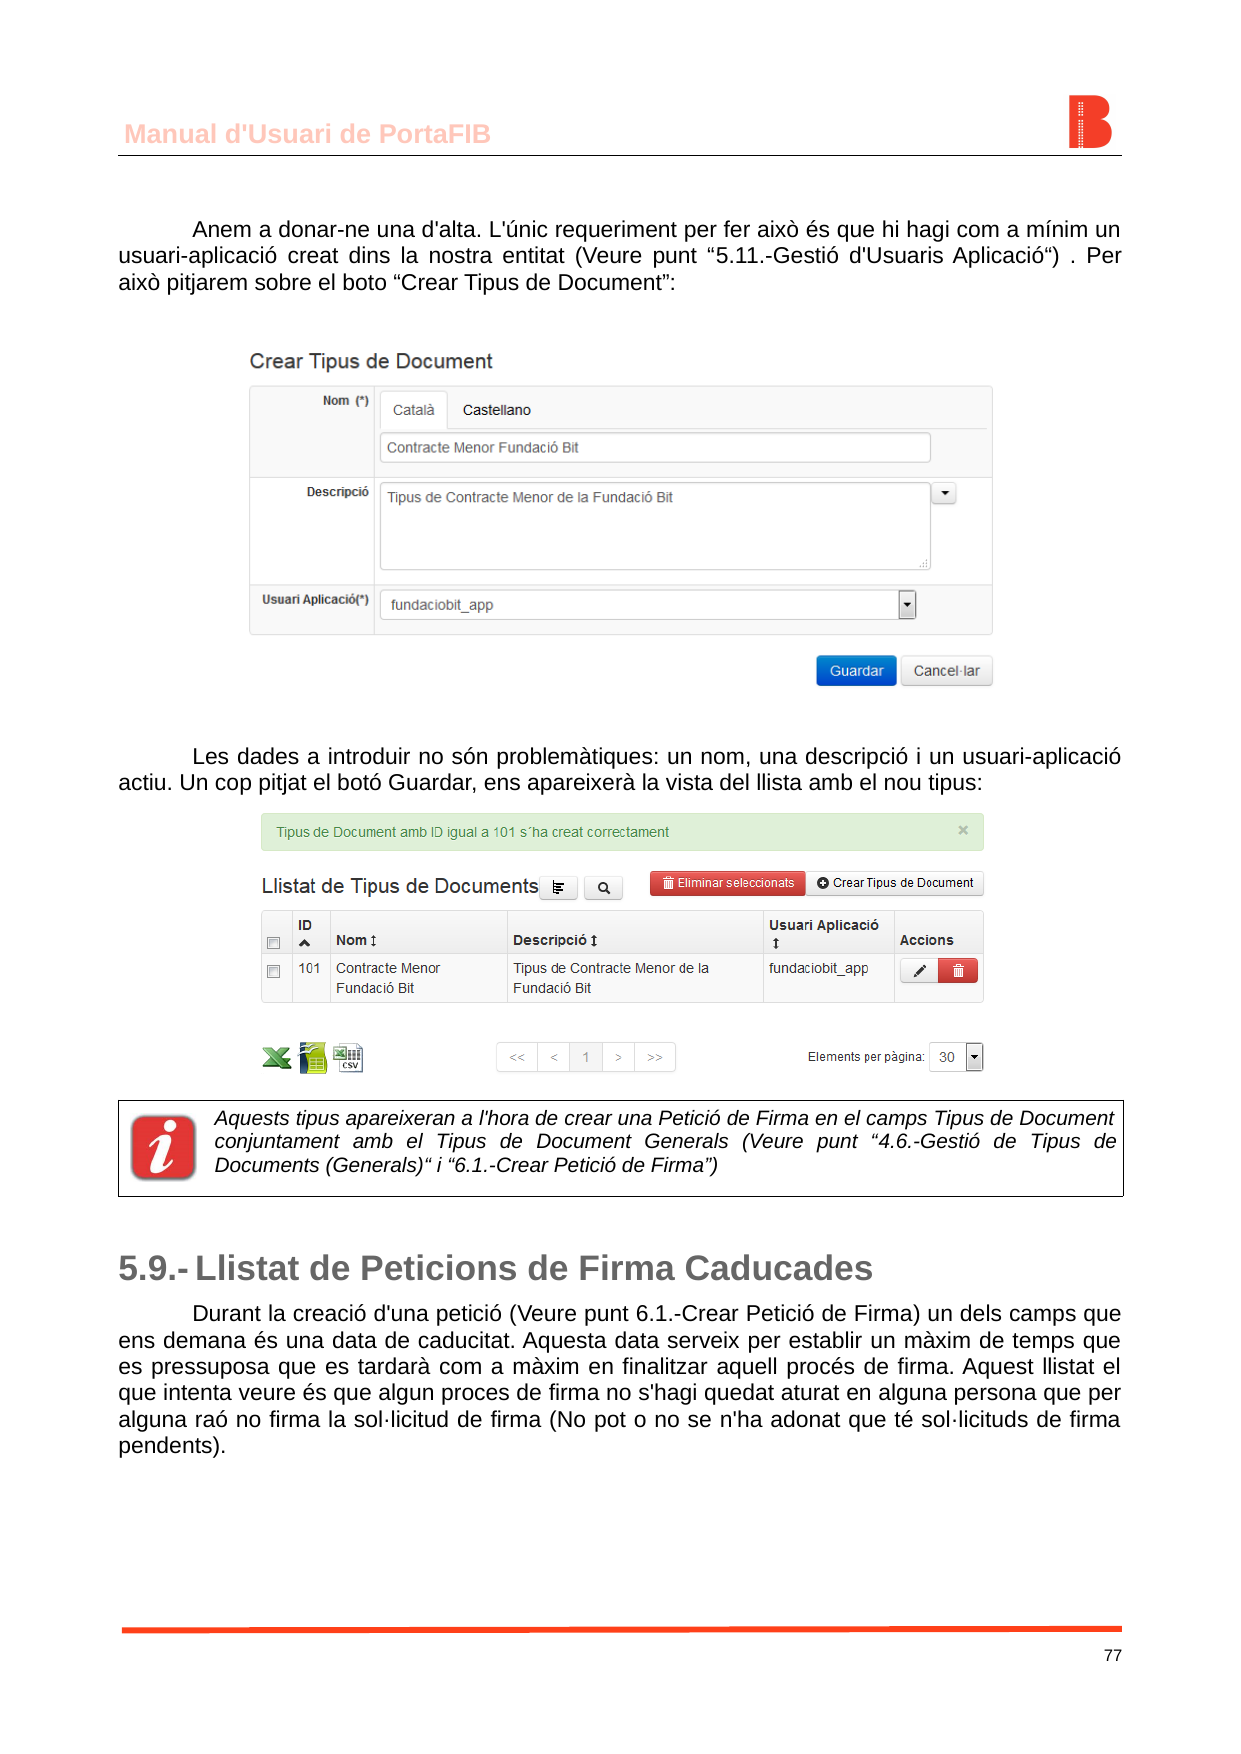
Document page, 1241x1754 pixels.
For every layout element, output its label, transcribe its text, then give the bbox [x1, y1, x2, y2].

picture [129, 1113, 198, 1182]
table_header [119, 1101, 209, 1196]
picture [241, 346, 999, 692]
picture [1063, 94, 1117, 150]
picture [250, 808, 990, 1087]
table_header Aquests tipus apareixeran a l'hora de crear una Petició de Firma en el camps Tipus de Document conjuntament amb el Tipus de Document Generals (Veure punt “4.6.-Gestió de Tipus de Documents (Generals)“ i “6.1.-Crear Petició de Firma”) [209, 1101, 1123, 1196]
text Les dades a introduir no són problemàtiques: un nom, una descripció i un usuari-aplicació actiu. Un cop pitjat el botó Guardar, ens apareixerà la vista del llista amb el nou tipus: [118, 743, 1122, 796]
text Anem a donar-ne una d'alta. L'únic requeriment per fer això és que hi hagi com a mínim un usuari-aplicació creat dins la nostra entitat (Veure punt “5.11.-Gestió d'Usuaris Aplicació“) . Per això pitjarem sobre el boto “Crear Tipus de Document”: [118, 216, 1122, 295]
text Durant la creació d'una petició (Veure punt 6.1.-Crear Petició de Firma) un dels camps que ens demana és una data de caducitat. Aquesta data serveix per establir un màxim de temps que es pressuposa que es tardarà com a màxim en finalitzar aquell procés de firma. Aquest llistat el que intenta veure és que algun proces de firma no s'hagi quedat aturat en alguna persona que per alguna raó no firma la sol·licitud de firma (No pot o no se n'ha adonat que té sol·licituds de firma pendents). [118, 1300, 1122, 1458]
subtitle Llistat de Peticions de Firma Caducades [118, 1247, 1122, 1288]
